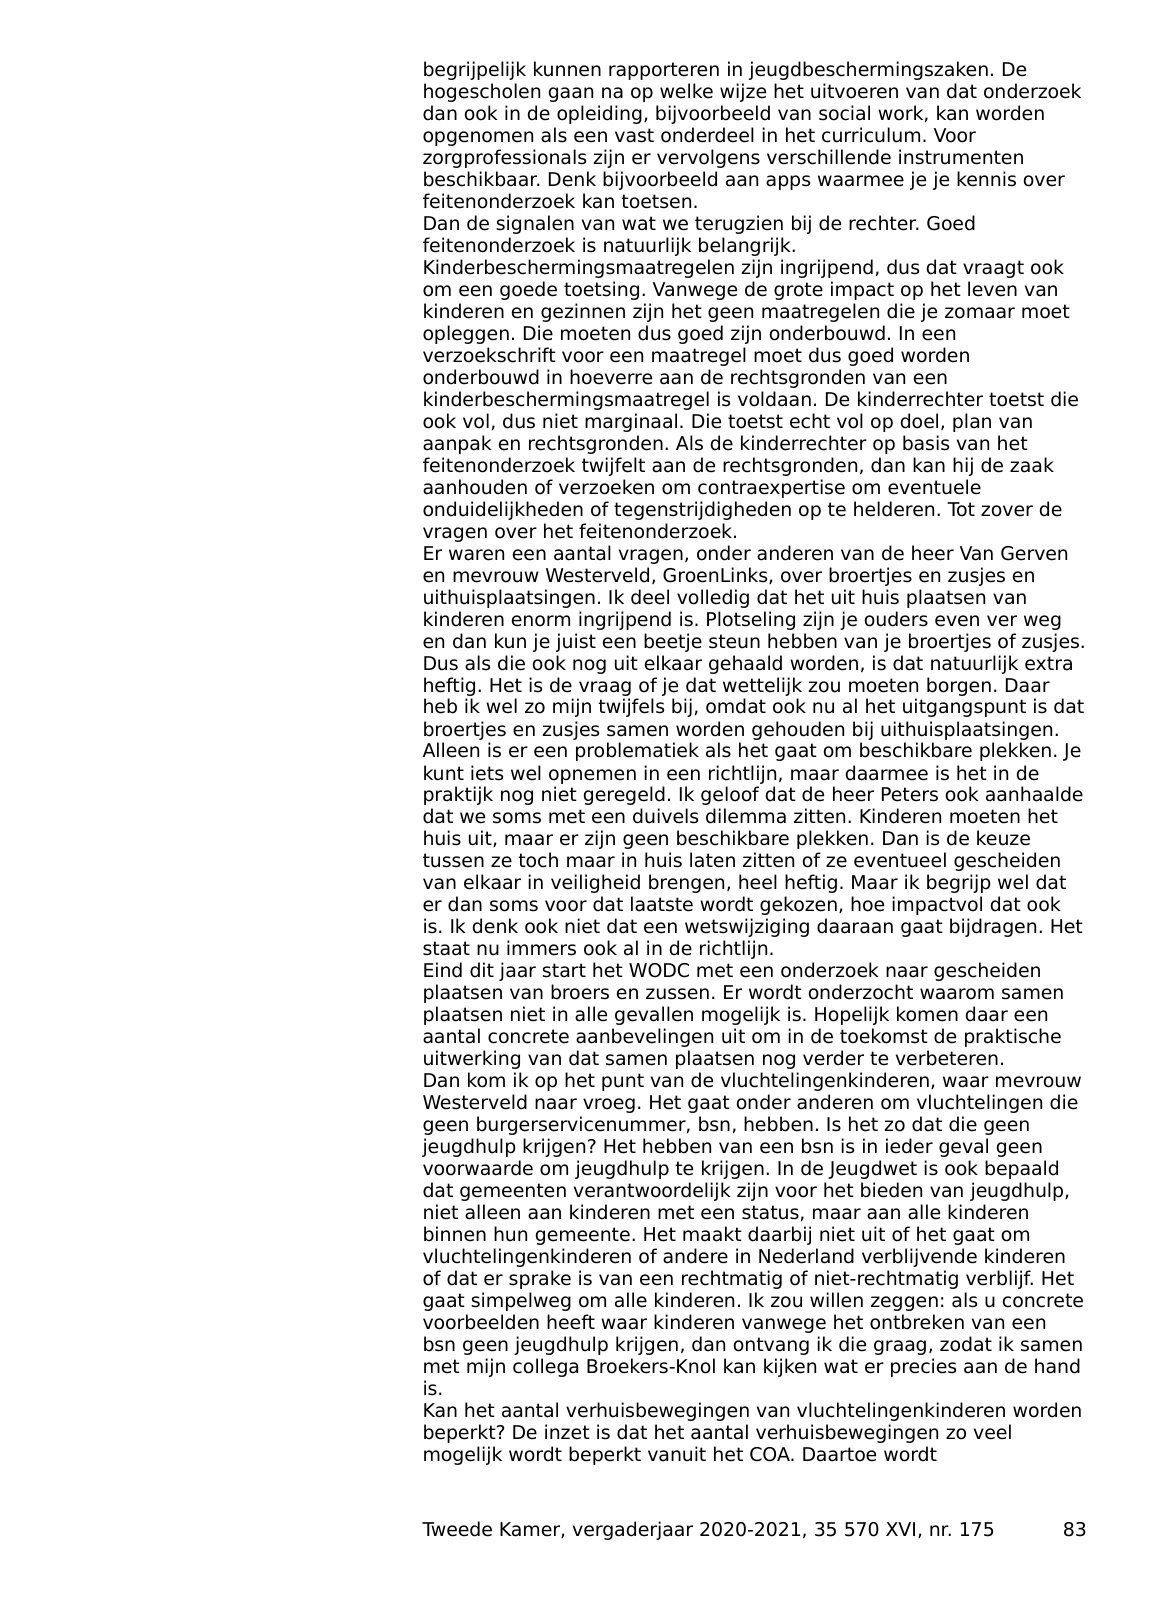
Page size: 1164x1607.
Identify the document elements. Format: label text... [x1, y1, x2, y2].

text Dan kom ik op het punt van de vluchtelingenkinderen, waar mevrouw Westerveld naar vroeg. Het gaat onder anderen om vluchtelingen die geen burgerservicenummer, bsn, hebben. Is het zo dat die geen jeugdhulp krijgen? Het hebben van een bsn is in ieder geval geen voorwaarde om jeugdhulp te krijgen. In de Jeugdwet is ook bepaald dat gemeenten verantwoordelijk zijn voor het bieden van jeugdhulp, niet alleen aan kinderen met een status, maar aan alle kinderen binnen hun gemeente. Het maakt daarbij niet uit of het gaat om vluchtelingenkinderen of andere in Nederland verblijvende kinderen of dat er sprake is van een rechtmatig of niet-rechtmatig verblijf. Het gaat simpelweg om alle kinderen. Ik zou willen zeggen: als u concrete voorbeelden heeft waar kinderen vanwege het ontbreken van een bsn geen jeugdhulp krijgen, dan ontvang ik die graag, zodat ik samen met mijn collega Broekers-Knol kan kijken wat er precies aan de hand is. [422, 1070, 1087, 1400]
text Kan het aantal verhuisbewegingen van vluchtelingenkinderen worden beperkt? De inzet is dat het aantal verhuisbewegingen zo veel mogelijk wordt beperkt vanuit het COA. Daartoe wordt [422, 1400, 1087, 1466]
text begrijpelijk kunnen rapporteren in jeugdbeschermingszaken. De hogescholen gaan na op welke wijze het uitvoeren van dat onderzoek dan ook in de opleiding, bijvoorbeeld van social work, kan worden opgenomen als een vast onderdeel in het curriculum. Voor zorgprofessionals zijn er vervolgens verschillende instrumenten beschikbaar. Denk bijvoorbeeld aan apps waarmee je je kennis over feitenonderzoek kan toetsen. [422, 59, 1087, 213]
text Dan de signalen van wat we terugzien bij de rechter. Goed feitenonderzoek is natuurlijk belangrijk. Kinderbeschermingsmaatregelen zijn ingrijpend, dus dat vraagt ook om een goede toetsing. Vanwege de grote impact op het leven van kinderen en gezinnen zijn het geen maatregelen die je zomaar moet opleggen. Die moeten dus goed zijn onderbouwd. In een verzoekschrift voor een maatregel moet dus goed worden onderbouwd in hoeverre aan de rechtsgronden van een kinderbeschermingsmaatregel is voldaan. De kinderrechter toetst die ook vol, dus niet marginaal. Die toetst echt vol op doel, plan van aanpak en rechtsgronden. Als de kinderrechter op basis van het feitenonderzoek twijfelt aan de rechtsgronden, dan kan hij de zaak aanhouden of verzoeken om contraexpertise om eventuele onduidelijkheden of tegenstrijdigheden op te helderen. Tot zover de vragen over het feitenonderzoek. [422, 213, 1087, 543]
text Eind dit jaar start het WODC met een onderzoek naar gescheiden plaatsen van broers en zussen. Er wordt onderzocht waarom samen plaatsen niet in alle gevallen mogelijk is. Hopelijk komen daar een aantal concrete aanbevelingen uit om in de toekomst de praktische uitwerking van dat samen plaatsen nog verder te verbeteren. [422, 960, 1087, 1070]
text Er waren een aantal vragen, onder anderen van de heer Van Gerven en mevrouw Westerveld, GroenLinks, over broertjes en zusjes en uithuisplaatsingen. Ik deel volledig dat het uit huis plaatsen van kinderen enorm ingrijpend is. Plotseling zijn je ouders even ver weg en dan kun je juist een beetje steun hebben van je broertjes of zusjes. Dus als die ook nog uit elkaar gehaald worden, is dat natuurlijk extra heftig. Het is de vraag of je dat wettelijk zou moeten borgen. Daar heb ik wel zo mijn twijfels bij, omdat ook nu al het uitgangspunt is dat broertjes en zusjes samen worden gehouden bij uithuisplaatsingen. Alleen is er een problematiek als het gaat om beschikbare plekken. Je kunt iets wel opnemen in een richtlijn, maar daarmee is het in de praktijk nog niet geregeld. Ik geloof dat de heer Peters ook aanhaalde dat we soms met een duivels dilemma zitten. Kinderen moeten het huis uit, maar er zijn geen beschikbare plekken. Dan is de keuze tussen ze toch maar in huis laten zitten of ze eventueel gescheiden van elkaar in veiligheid brengen, heel heftig. Maar ik begrijp wel dat er dan soms voor dat laatste wordt gekozen, hoe impactvol dat ook is. Ik denk ook niet dat een wetswijziging daaraan gaat bijdragen. Het staat nu immers ook al in de richtlijn. [422, 543, 1087, 960]
